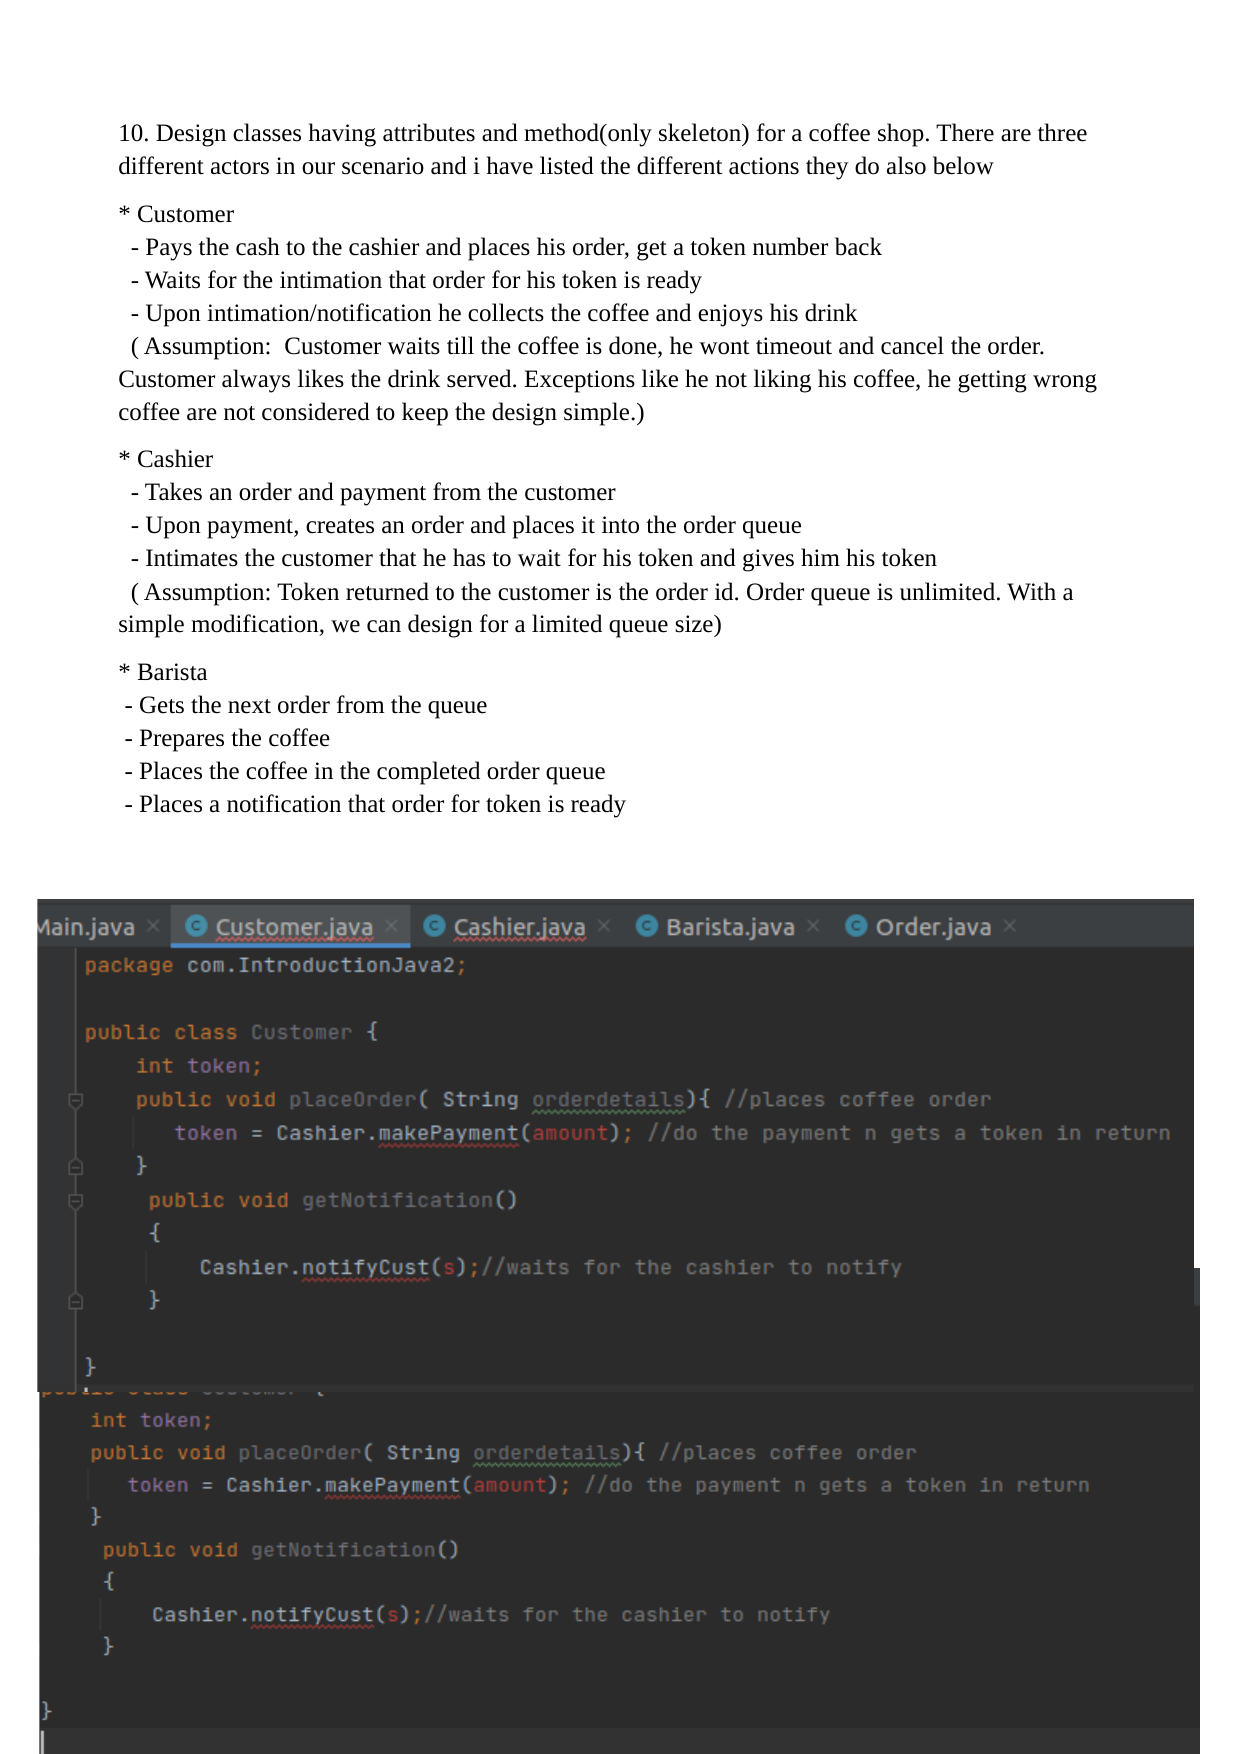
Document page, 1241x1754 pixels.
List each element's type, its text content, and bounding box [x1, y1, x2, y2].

text * Barista - Gets the next order from the queue - Prepares the coffee - Places the coffee in the completed order queue - Places a notification that order for token is ready [118, 657, 1122, 818]
picture [37, 899, 1200, 1754]
text * Customer - Pays the cash to the cashier and places his order, get a token number back - Waits for the intimation that order for his token is ready - Upon intimation/notification he collects the coffee and enjoys his drink ( Assumption: Customer waits till the coffee is done, he wont timeout and cancel the order. Customer always likes the drink served. Exceptions like he not liking his coffee, he getting wrong coffee are not considered to keep the design simple.) [118, 199, 1122, 426]
text 10. Design classes having attributes and method(only skeleton) for a coffee shop. There are three different actors in our scenario and i have listed the different actions they do also below [118, 118, 1122, 180]
text * Cashier - Takes an order and payment from the customer - Upon payment, creates an order and places it into the order queue - Intimates the customer that he has to wait for his token and gives him his token ( Assumption: Token returned to the customer is the order id. Order queue is unlimited. With a simple modification, we can design for a limited queue size) [118, 444, 1122, 638]
